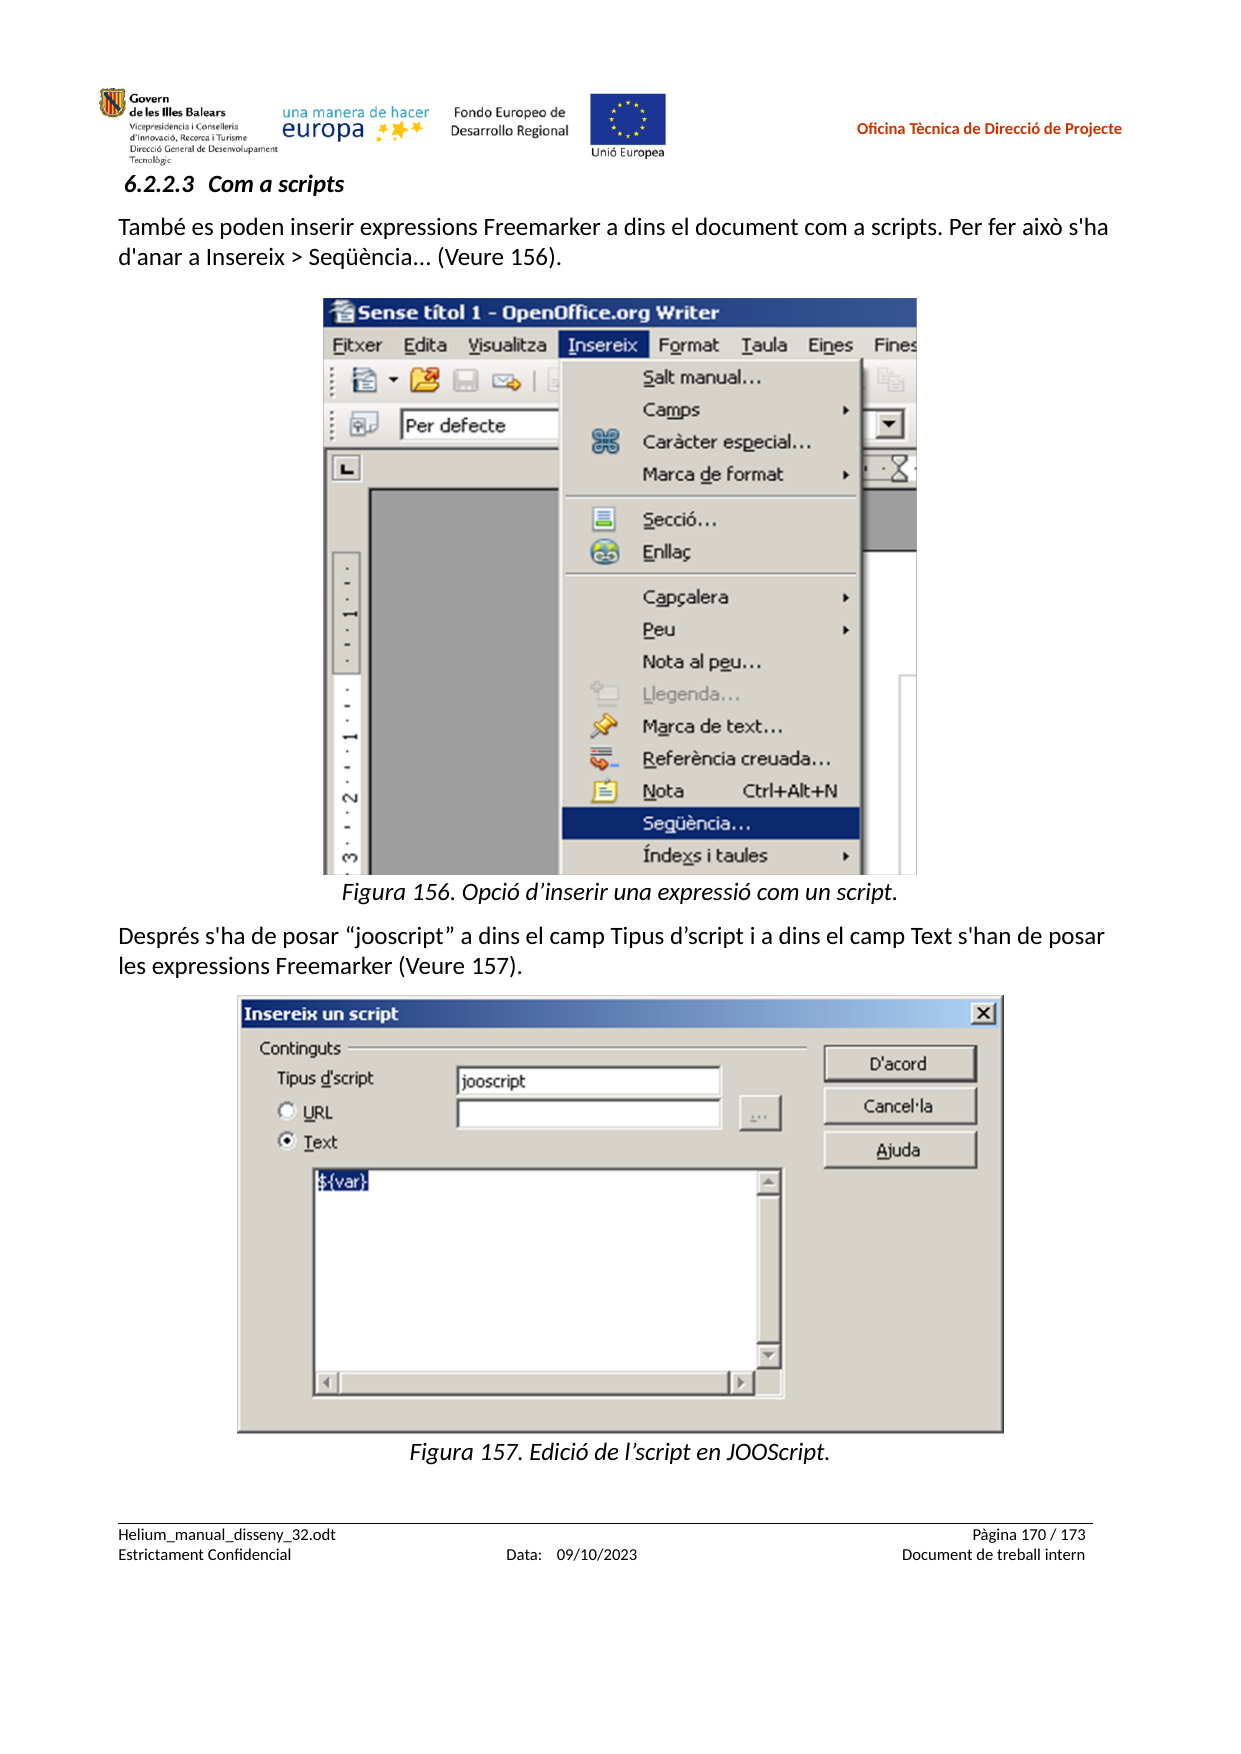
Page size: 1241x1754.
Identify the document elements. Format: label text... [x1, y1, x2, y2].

subtitle Com a scripts [118, 168, 1122, 198]
text Figura 156. Opció d’inserir una expressió com un script. [281, 877, 959, 907]
picture [321, 296, 919, 877]
picture [99, 87, 668, 166]
picture [235, 993, 1005, 1437]
text Figura 157. Edició de l’script en JOOScript. [235, 1437, 1005, 1467]
text Després s'ha de posar “jooscript” a dins el camp Tipus d’script i a dins el camp Text s'han de posar les expressions Freemarker (Veure 157). [118, 284, 1122, 981]
text També es poden inserir expressions Freemarker a dins el document com a scripts. Per fer això s'ha d'anar a Insereix > Seqüència... (Veure 156). [118, 211, 1122, 272]
